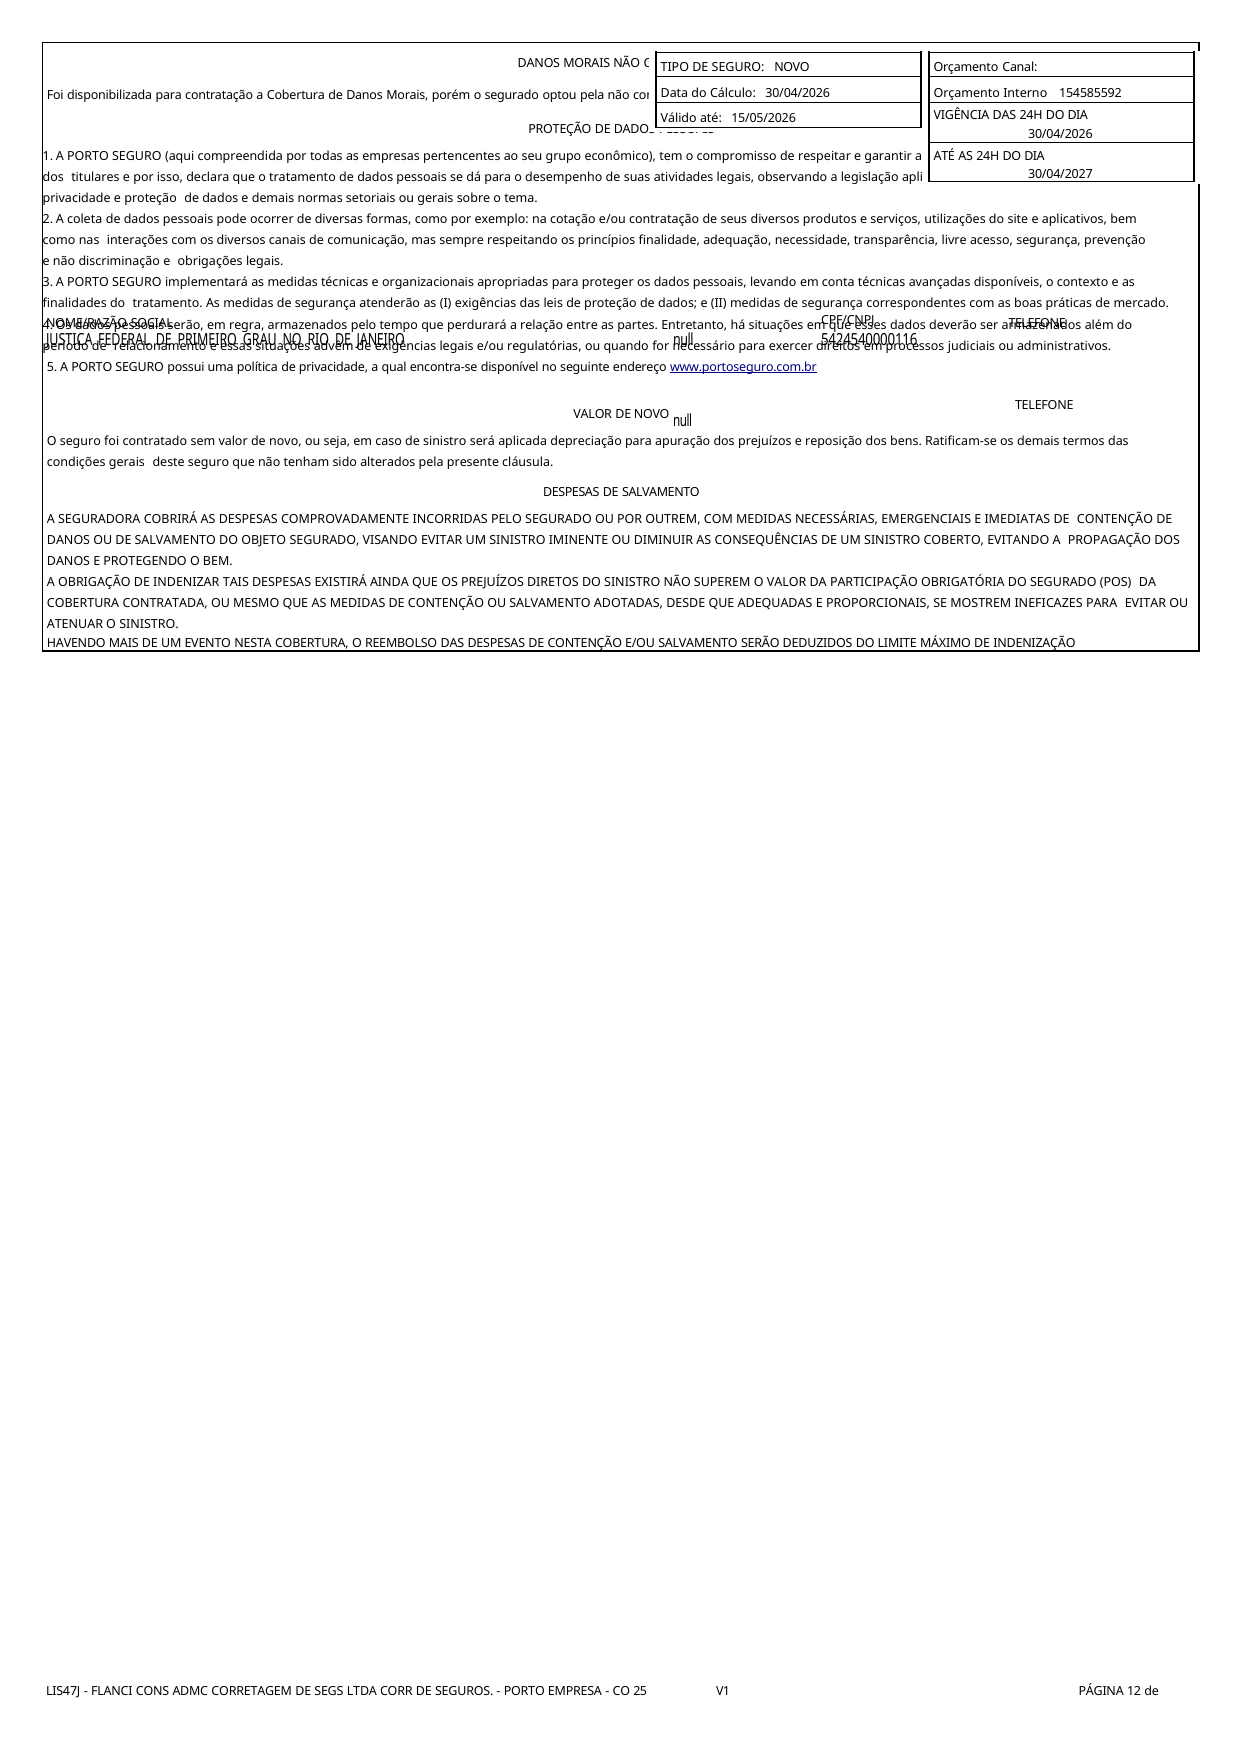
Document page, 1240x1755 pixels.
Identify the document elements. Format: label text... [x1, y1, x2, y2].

table_header TIPO DE SEGURO: NOVO [657, 53, 920, 76]
table_header Orçamento Canal: [930, 53, 1193, 76]
table_cell Orçamento Interno 154585592 [930, 77, 1193, 101]
text TELEFONE [673, 399, 1073, 412]
table_cell Data do Cálculo: 30/04/2026 [657, 77, 920, 101]
table_cell DANOS MORAIS NÃO CONTRATADO Foi disponibilizada para contratação a Cobertura de Danos Morais, porém o segurado optou pela não contratação. PROTEÇÃO DE DADOS PESSOAIS A PORTO SEGURO (aqui compreendida por todas as empresas pertencentes ao seu grupo econômico), tem o compromisso de respeitar e garantir a privacidade e a proteção dos dados pessoais dos titulares e por isso, declara que o tratamento de dados pessoais se dá para o desempenho de suas atividades legais, observando a legislação aplicável sobre segurança da informação, privacidade e proteção de dados e demais normas setoriais ou gerais sobre o tema. A coleta de dados pessoais pode ocorrer de diversas formas, como por exemplo: na cotação e/ou contratação de seus diversos produtos e serviços, utilizações do site e aplicativos, bem como nas interações com os diversos canais de comunicação, mas sempre respeitando os princípios finalidade, adequação, necessidade, transparência, livre acesso, segurança, prevenção e não discriminação e obrigações legais. A PORTO SEGURO implementará as medidas técnicas e organizacionais apropriadas para proteger os dados pessoais, levando em conta técnicas avançadas disponíveis, o contexto e as finalidades do tratamento. As medidas de segurança atenderão as (I) exigências das leis de proteção de dados; e (II) medidas de segurança correspondentes com as boas práticas de mercado. Os dados pessoais serão, em regra, armazenados pelo tempo que perdurará a relação entre as partes. Entretanto, há situações em que esses dados deverão ser armazenados além do período de relacionamento e essas situações advêm de exigências legais e/ou regulatórias, ou quando for necessário para exercer direitos em processos judiciais ou administrativos. A PORTO SEGURO possui uma política de privacidade, a qual encontra-se disponível no seguinte endereço www.portoseguro.com.br VALOR DE NOVO O seguro foi contratado sem valor de novo, ou seja, em caso de sinistro será aplicada depreciação para apuração dos prejuízos e reposição dos bens. Ratificam-se os demais termos das condições gerais deste seguro que não tenham sido alterados pela presente cláusula. DESPESAS DE SALVAMENTO A SEGURADORA COBRIRÁ AS DESPESAS COMPROVADAMENTE INCORRIDAS PELO SEGURADO OU POR OUTREM, COM MEDIDAS NECESSÁRIAS, EMERGENCIAIS E IMEDIATAS DE CONTENÇÃO DE DANOS OU DE SALVAMENTO DO OBJETO SEGURADO, VISANDO EVITAR UM SINISTRO IMINENTE OU DIMINUIR AS CONSEQUÊNCIAS DE UM SINISTRO COBERTO, EVITANDO A PROPAGAÇÃO DOS DANOS E PROTEGENDO O BEM. A OBRIGAÇÃO DE INDENIZAR TAIS DESPESAS EXISTIRÁ AINDA QUE OS PREJUÍZOS DIRETOS DO SINISTRO NÃO SUPEREM O VALOR DA PARTICIPAÇÃO OBRIGATÓRIA DO SEGURADO (POS) DA COBERTURA CONTRATADA, OU MESMO QUE AS MEDIDAS DE CONTENÇÃO OU SALVAMENTO ADOTADAS, DESDE QUE ADEQUADAS E PROPORCIONAIS, SE MOSTREM INEFICAZES PARA EVITAR OU ATENUAR O SINISTRO. HAVENDO MAIS DE UM EVENTO NESTA COBERTURA, O REEMBOLSO DAS DESPESAS DE CONTENÇÃO E/OU SALVAMENTO SERÃO DEDUZIDOS DO LIMITE MÁXIMO DE INDENIZAÇÃO [43, 43, 1198, 650]
table_cell ATÉ AS 24H DO DIA 30/04/2027 [930, 143, 1193, 181]
table_cell Válido até: 15/05/2026 [657, 103, 920, 127]
table_cell VIGÊNCIA DAS 24H DO DIA 30/04/2026 [930, 103, 1193, 141]
text JUSTICA FEDERAL DE PRIMEIRO GRAU NO RIO DE JANEIRO null 5424540000116 [46, 331, 1073, 348]
text NOME/RAZÃO SOCIAL CPF/CNPJ TELEFONE [46, 315, 1073, 331]
text null [673, 412, 1073, 430]
